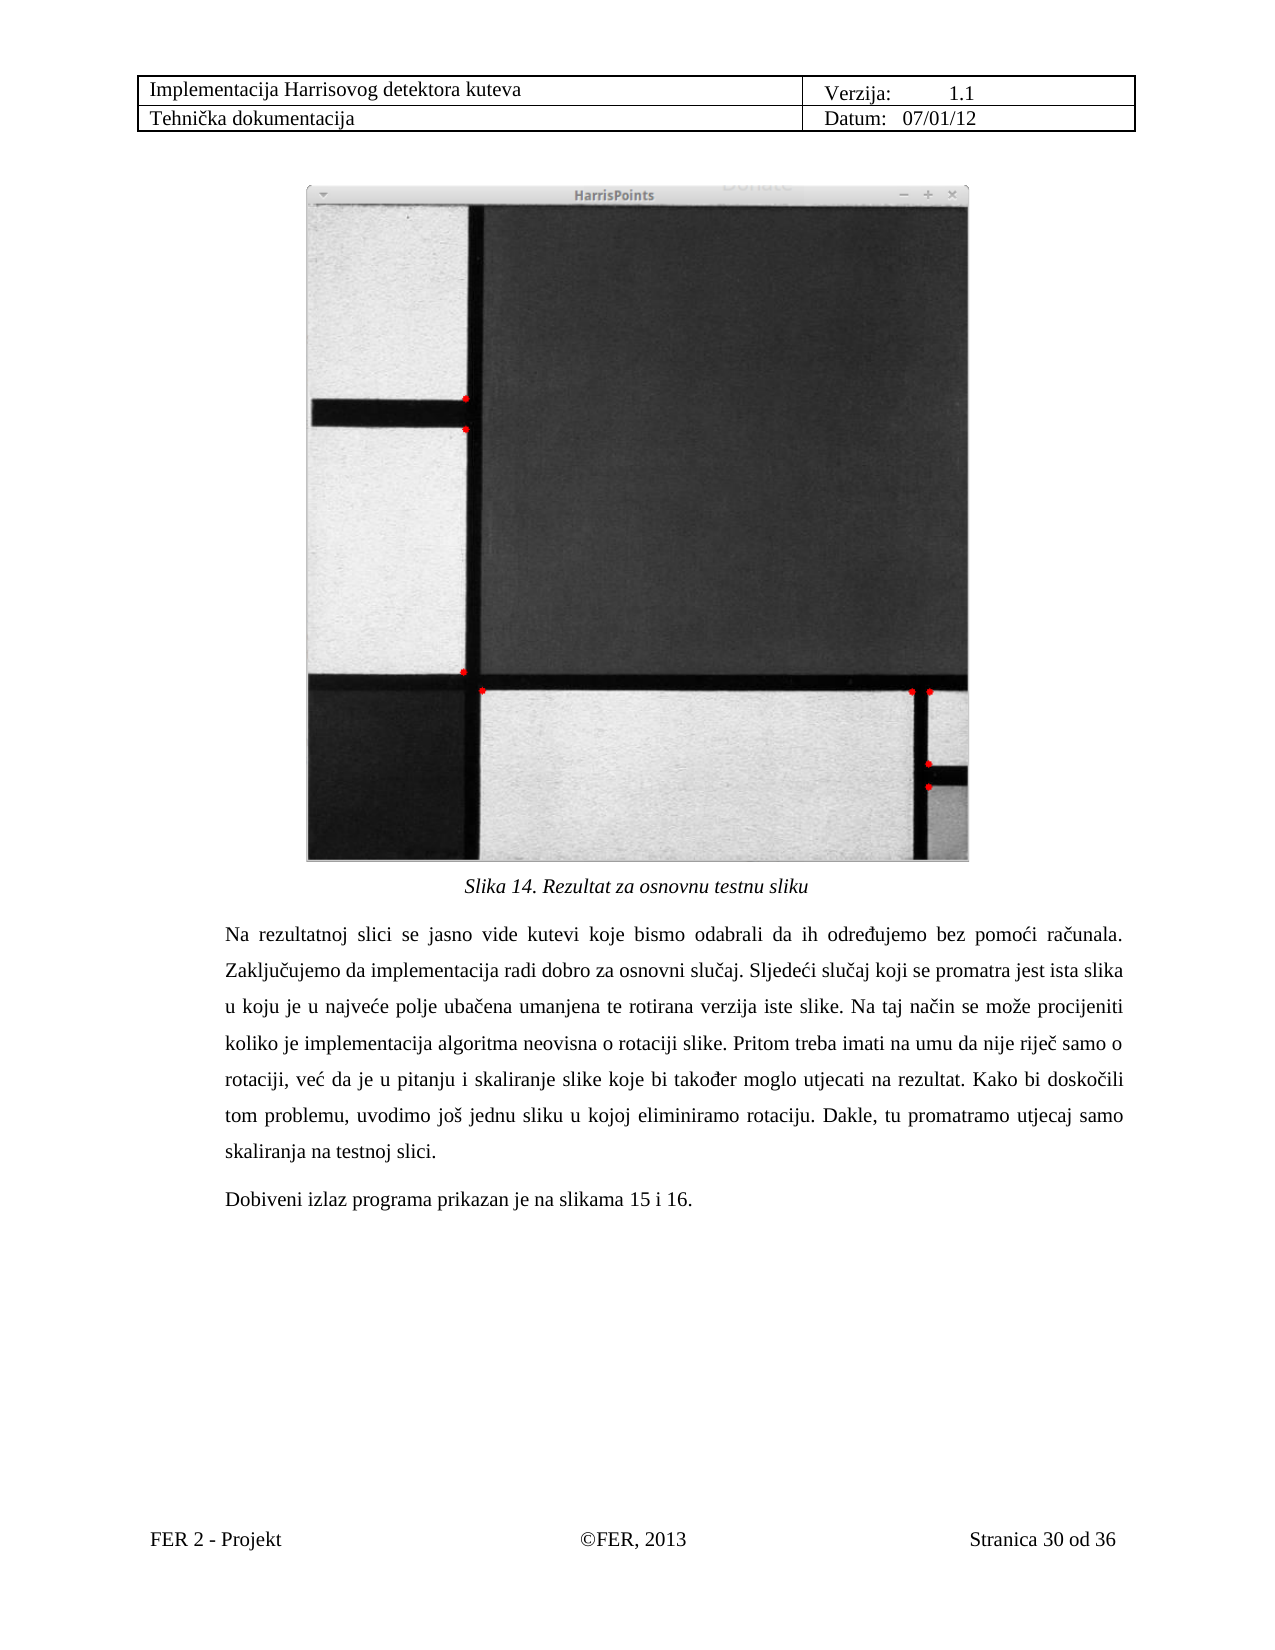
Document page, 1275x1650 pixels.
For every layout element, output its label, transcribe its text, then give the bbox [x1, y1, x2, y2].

text Dobiveni izlaz programa prikazan je na slikama 15 i 16. [225, 1187, 1125, 1211]
picture [306, 185, 970, 862]
text Na rezultatnoj slici se jasno vide kutevi koje bismo odabrali da ih određujemo bez pomoći računala. Zaključujemo da implementacija radi dobro za osnovni slučaj. Sljedeći slučaj koji se promatra jest ista slika u koju je u najveće polje ubačena umanjena te rotirana verzija iste slike. Na taj način se može procijeniti koliko je implementacija algoritma neovisna o rotaciji slike. Pritom treba imati na umu da nije riječ samo o rotaciji, već da je u pitanju i skaliranje slike koje bi također moglo utjecati na rezultat. Kako bi doskočili tom problemu, uvodimo još jednu sliku u kojoj eliminiramo rotaciju. Dakle, tu promatramo utjecaj samo skaliranja na testnoj slici. [225, 922, 1125, 1163]
text Slika 14. Rezultat za osnovnu testnu sliku [306, 862, 969, 898]
